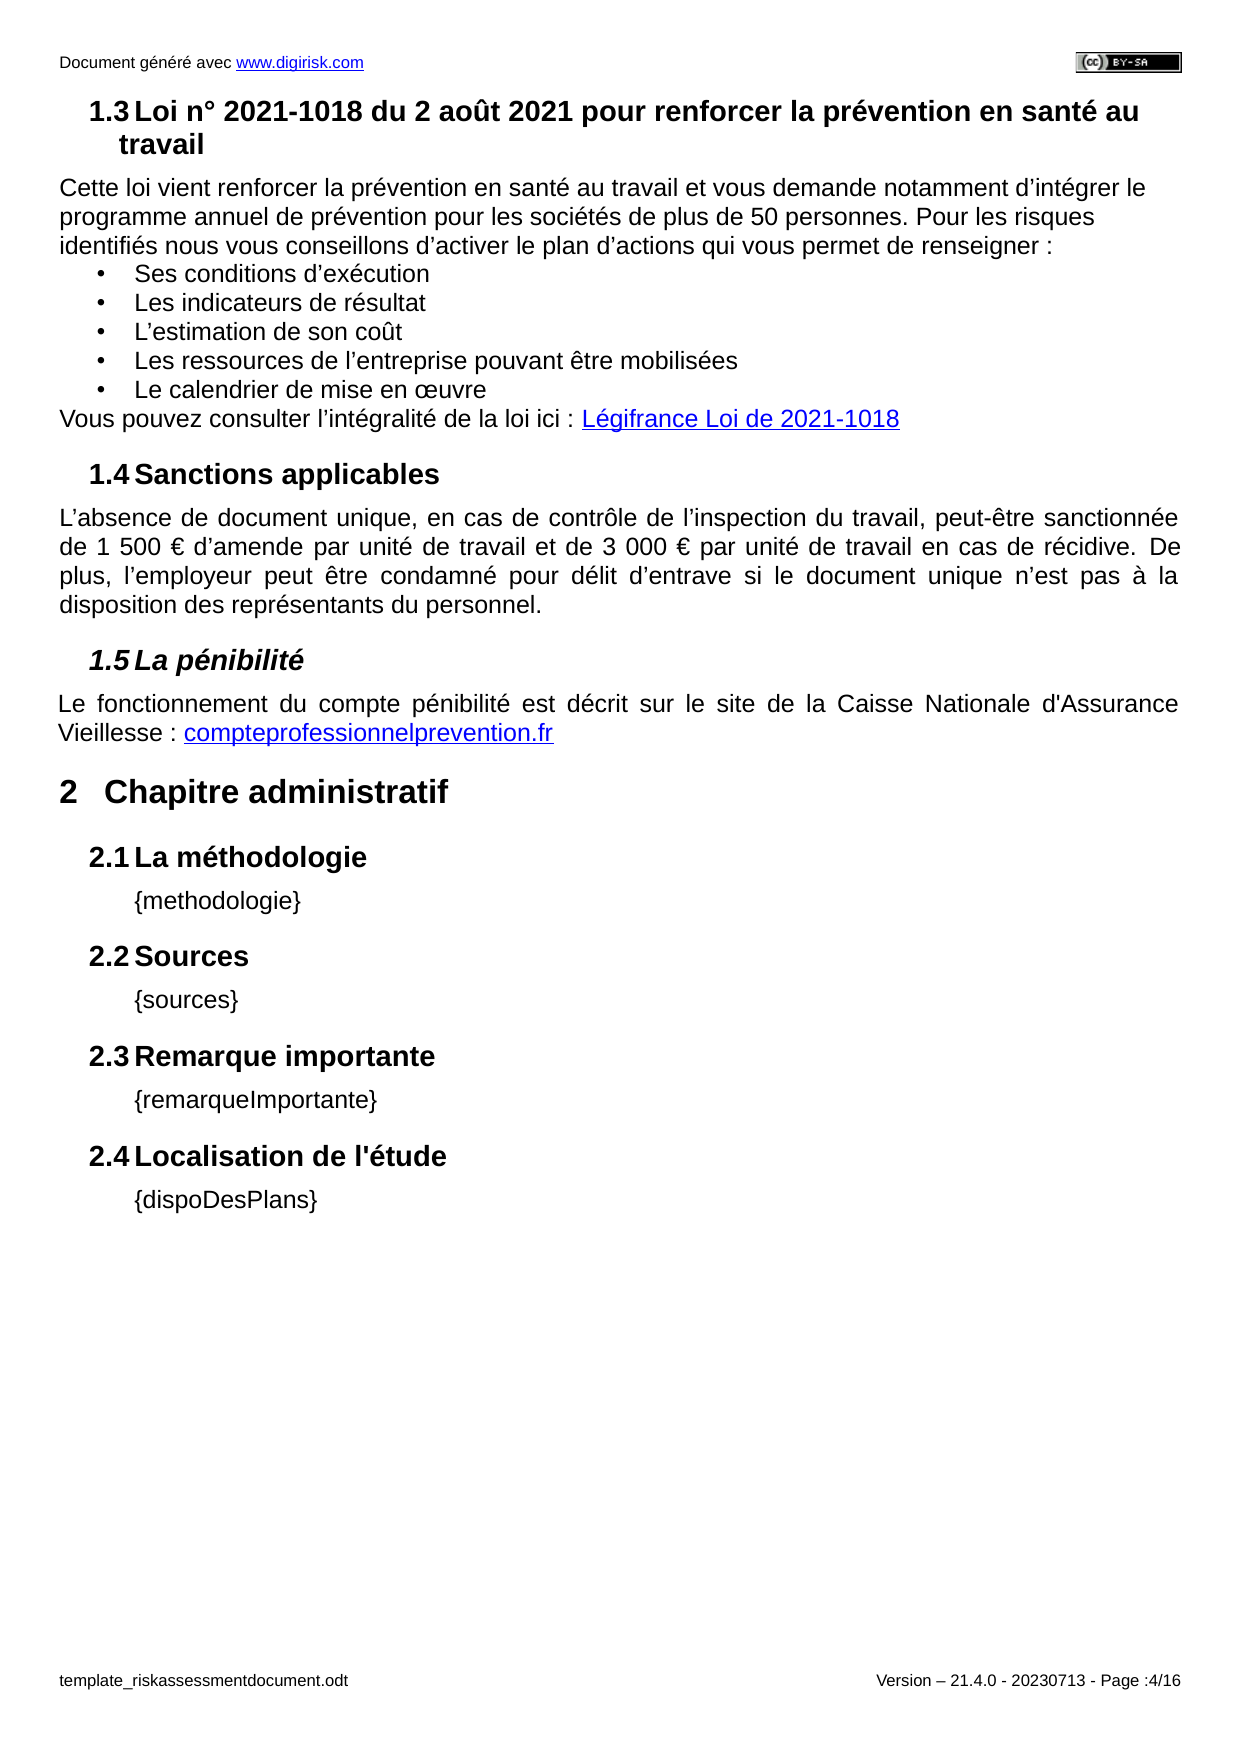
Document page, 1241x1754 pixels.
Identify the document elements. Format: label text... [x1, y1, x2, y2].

list L’absence de document unique, en cas de contrôle de l’inspection du travail, peut-être sanctionnée de 1 500 € d’amende par unité de travail et de 3 000 € par unité de travail en cas de récidive. De plus, l’employeur peut être condamné pour délit d’entrave si le document unique n’est pas à la disposition des représentants du personnel. [22, 503, 1181, 618]
subtitle Sanctions applicables [89, 457, 1181, 491]
text Cette loi vient renforcer la prévention en santé au travail et vous demande notamment d’intégrer le programme annuel de prévention pour les sociétés de plus de 50 personnes. Pour les risques identifiés nous vous conseillons d’activer le plan d’actions qui vous permet de renseigner : [59, 173, 1181, 259]
text {remarqueImportante} [59, 1085, 1181, 1114]
text {sources} [59, 986, 1181, 1014]
text {dispoDesPlans} [59, 1185, 1181, 1214]
text {methodologie} [59, 886, 1181, 914]
list L’estimation de son coût [97, 317, 1181, 346]
list Le calendrier de mise en œuvre [97, 375, 1181, 404]
subtitle Remarque importante [89, 1039, 1181, 1073]
subtitle Loi n° 2021-1018 du 2 août 2021 pour renforcer la prévention en santé au travail [89, 93, 1181, 161]
text Vous pouvez consulter l’intégralité de la loi ici : Légifrance Loi de 2021-1018 [59, 404, 1181, 432]
picture [1075, 52, 1182, 73]
subtitle Sources [89, 939, 1181, 973]
list Les ressources de l’entreprise pouvant être mobilisées [97, 346, 1181, 375]
text Le fonctionnement du compte pénibilité est décrit sur le site de la Caisse Nationale d'Assurance Vieillesse : compteprofessionnelprevention.fr [58, 689, 1181, 747]
list Les indicateurs de résultat [97, 288, 1181, 317]
subtitle Localisation de l'étude [89, 1139, 1181, 1173]
subtitle Chapitre administratif [59, 772, 1181, 810]
subtitle La pénibilité [89, 643, 1181, 677]
subtitle La méthodologie [89, 840, 1181, 873]
list Ses conditions d’exécution [97, 259, 1181, 288]
